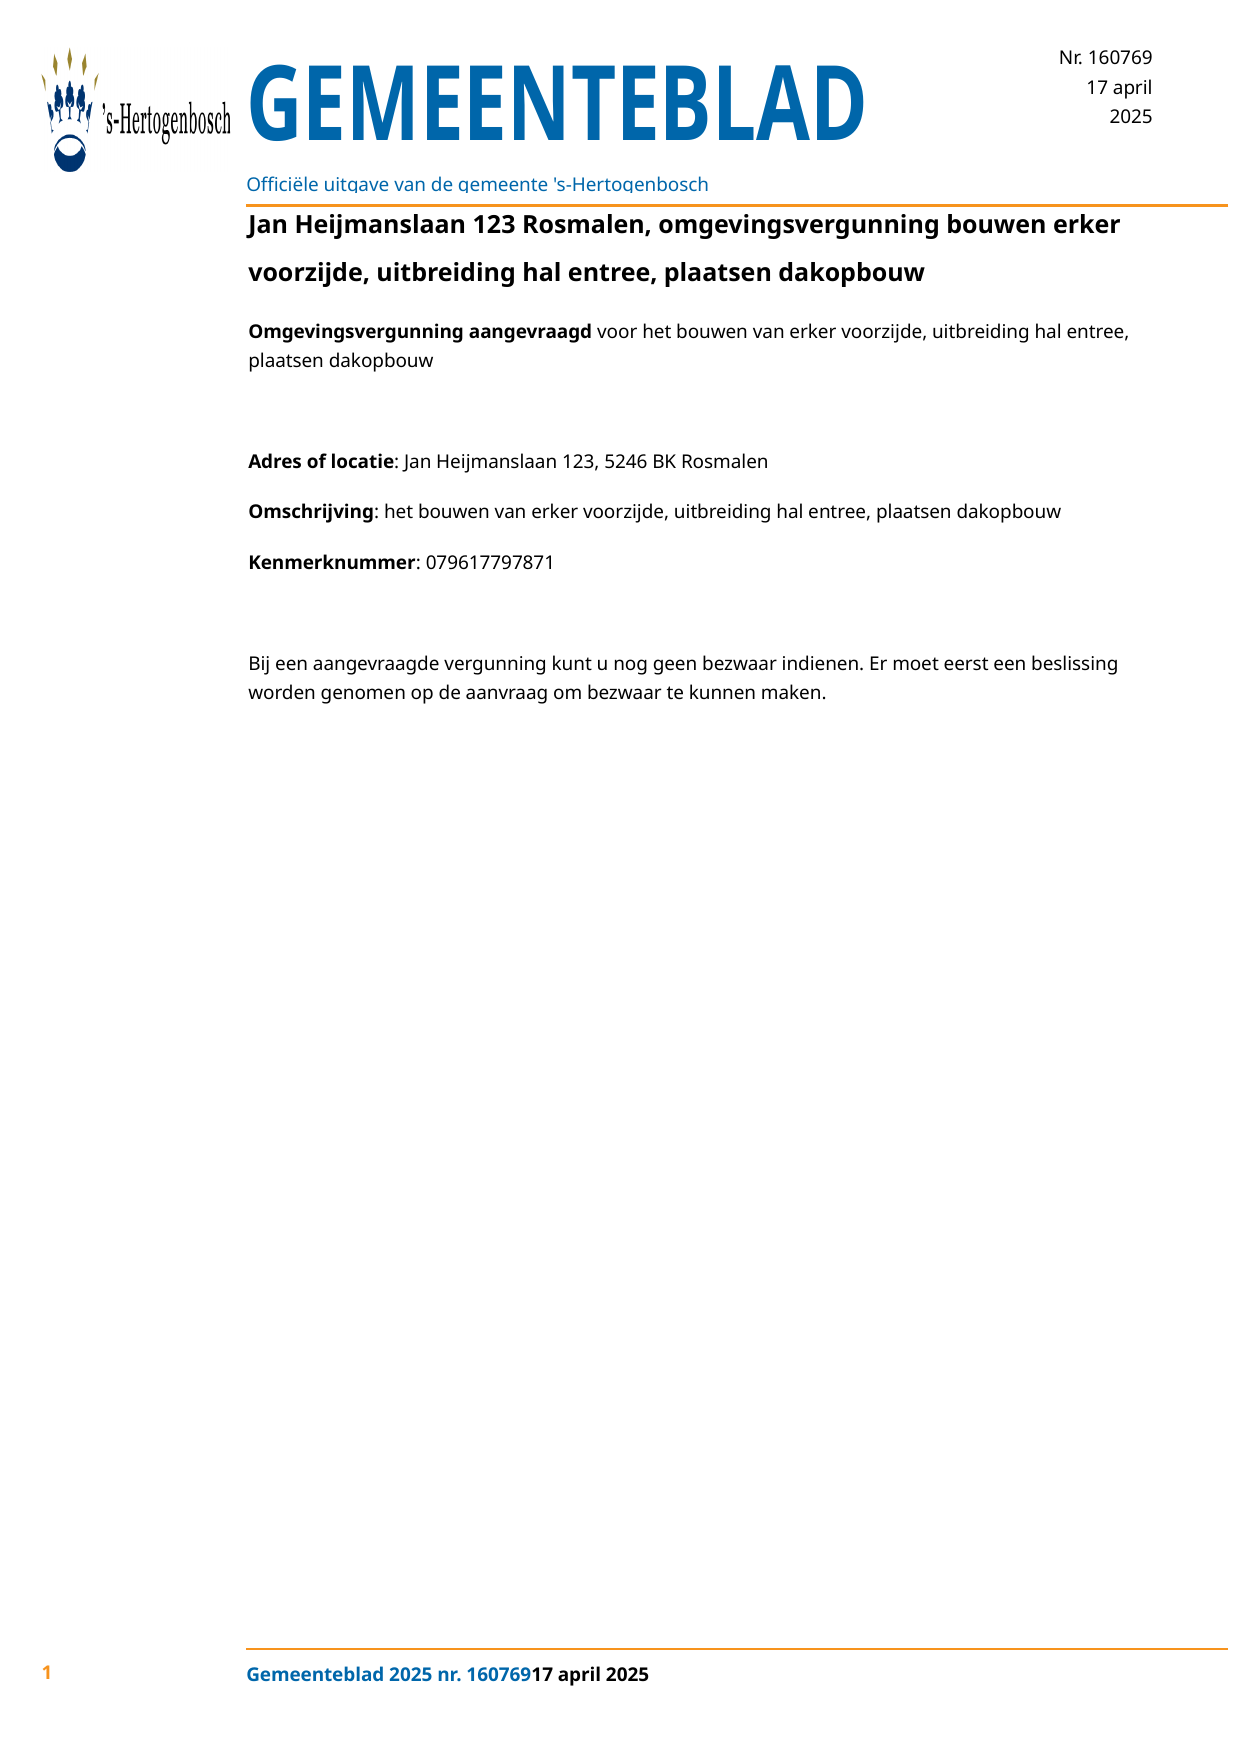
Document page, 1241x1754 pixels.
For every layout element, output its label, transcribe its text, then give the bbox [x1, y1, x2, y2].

text Jan Heijmanslaan 123 Rosmalen, omgevingsvergunning bouwen erker voorzijde, uitbreiding hal entree, plaatsen dakopbouw [248, 207, 1152, 288]
picture [41, 47, 231, 172]
text Kenmerknummer: 079617797871 [248, 549, 1152, 575]
text Adres of locatie: Jan Heijmanslaan 123, 5246 BK Rosmalen [248, 448, 1152, 474]
text Omschrijving: het bouwen van erker voorzijde, uitbreiding hal entree, plaatsen dakopbouw [248, 499, 1152, 524]
text Omgevingsvergunning aangevraagd voor het bouwen van erker voorzijde, uitbreiding hal entree, plaatsen dakopbouw [248, 318, 1152, 373]
text Bij een aangevraagde vergunning kunt u nog geen bezwaar indienen. Er moet eerst een beslissing worden genomen op de aanvraag om bezwaar te kunnen maken. [248, 650, 1152, 705]
